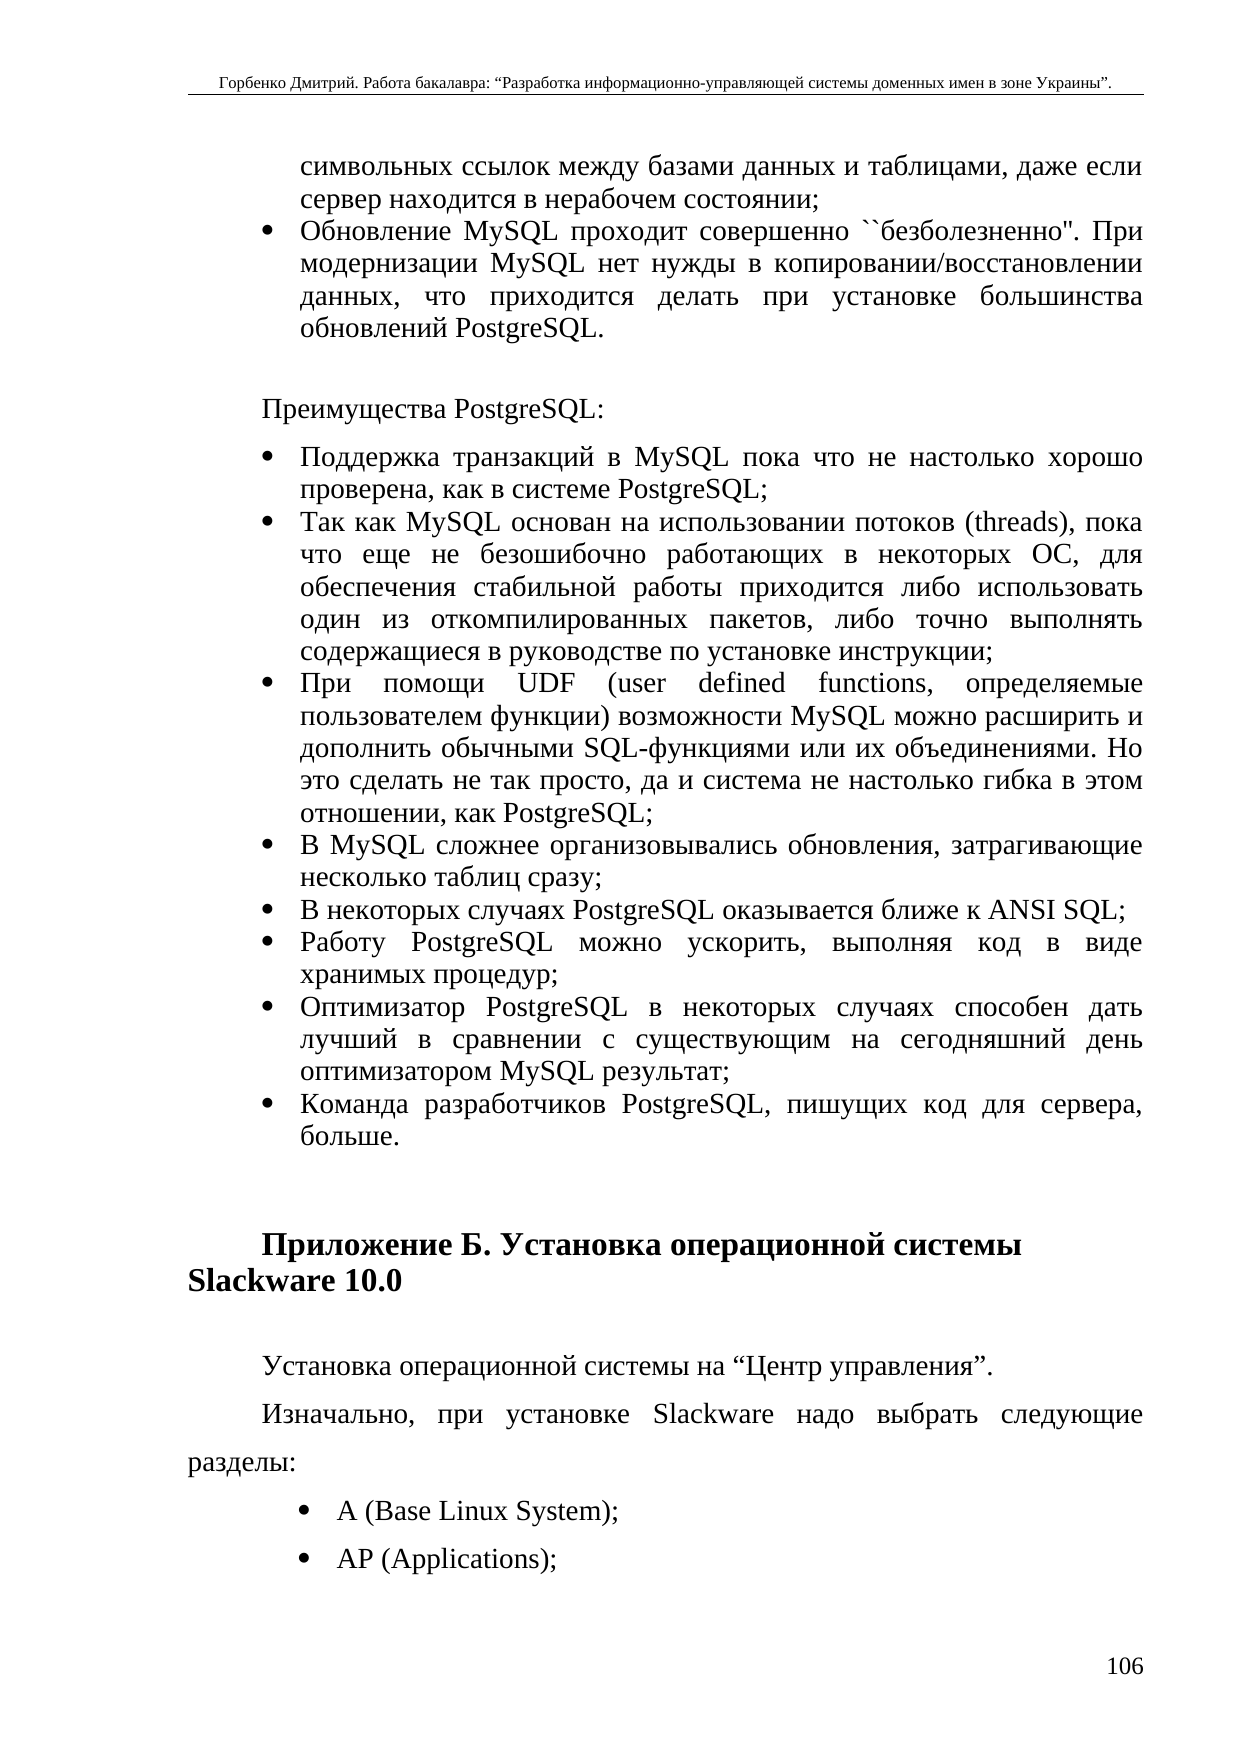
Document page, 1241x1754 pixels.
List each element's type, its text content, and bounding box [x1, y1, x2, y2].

text Изначально, при установке Slackware надо выбрать следующие разделы: [187, 1397, 1144, 1478]
list Обновление MySQL проходит совершенно ``безболезненно''. При модернизации MySQL нет нужды в копировании/восстановлении данных, что приходится делать при установке большинства обновлений PostgreSQL. [262, 214, 1144, 344]
list Работу PostgreSQL можно ускорить, выполняя код в виде хранимых процедур; [262, 925, 1144, 990]
text Установка операционной системы на “Центр управления”. [187, 1349, 1144, 1381]
list В MySQL сложнее организовывались обновления, затрагивающие несколько таблиц сразу; [262, 828, 1144, 893]
list Команда разработчиков PostgreSQL, пишущих код для сервера, больше. [262, 1087, 1144, 1152]
list Поддержка транзакций в MySQL пока что не настолько хорошо проверена, как в системе PostgreSQL; [262, 441, 1144, 505]
text Преимущества PostgreSQL: [187, 392, 1144, 424]
list Оптимизатор PostgreSQL в некоторых случаях способен дать лучший в сравнении с существующим на сегодняшний день оптимизатором MySQL результат; [262, 990, 1144, 1087]
list При помощи UDF (user defined functions, определяемые пользователем функции) возможности MySQL можно расширить и дополнить обычными SQL-функциями или их объединениями. Но это сделать не так просто, да и система не настолько гибка в этом отношении, как PostgreSQL; [262, 667, 1144, 828]
text Приложение Б. Установка операционной системы Slackware 10.0 [187, 1225, 1144, 1299]
list символьных ссылок между базами данных и таблицами, даже если сервер находится в нерабочем состоянии; [262, 150, 1144, 214]
list A (Base Linux System); [299, 1494, 1144, 1527]
list Так как MySQL основан на использовании потоков (threads), пока что еще не безошибочно работающих в некоторых ОС, для обеспечения стабильной работы приходится либо использовать один из откомпилированных пакетов, либо точно выполнять содержащиеся в руководстве по установке инструкции; [262, 505, 1144, 667]
list AP (Applications); [299, 1543, 1144, 1575]
list В некоторых случаях PostgreSQL оказывается ближе к ANSI SQL; [262, 893, 1144, 925]
